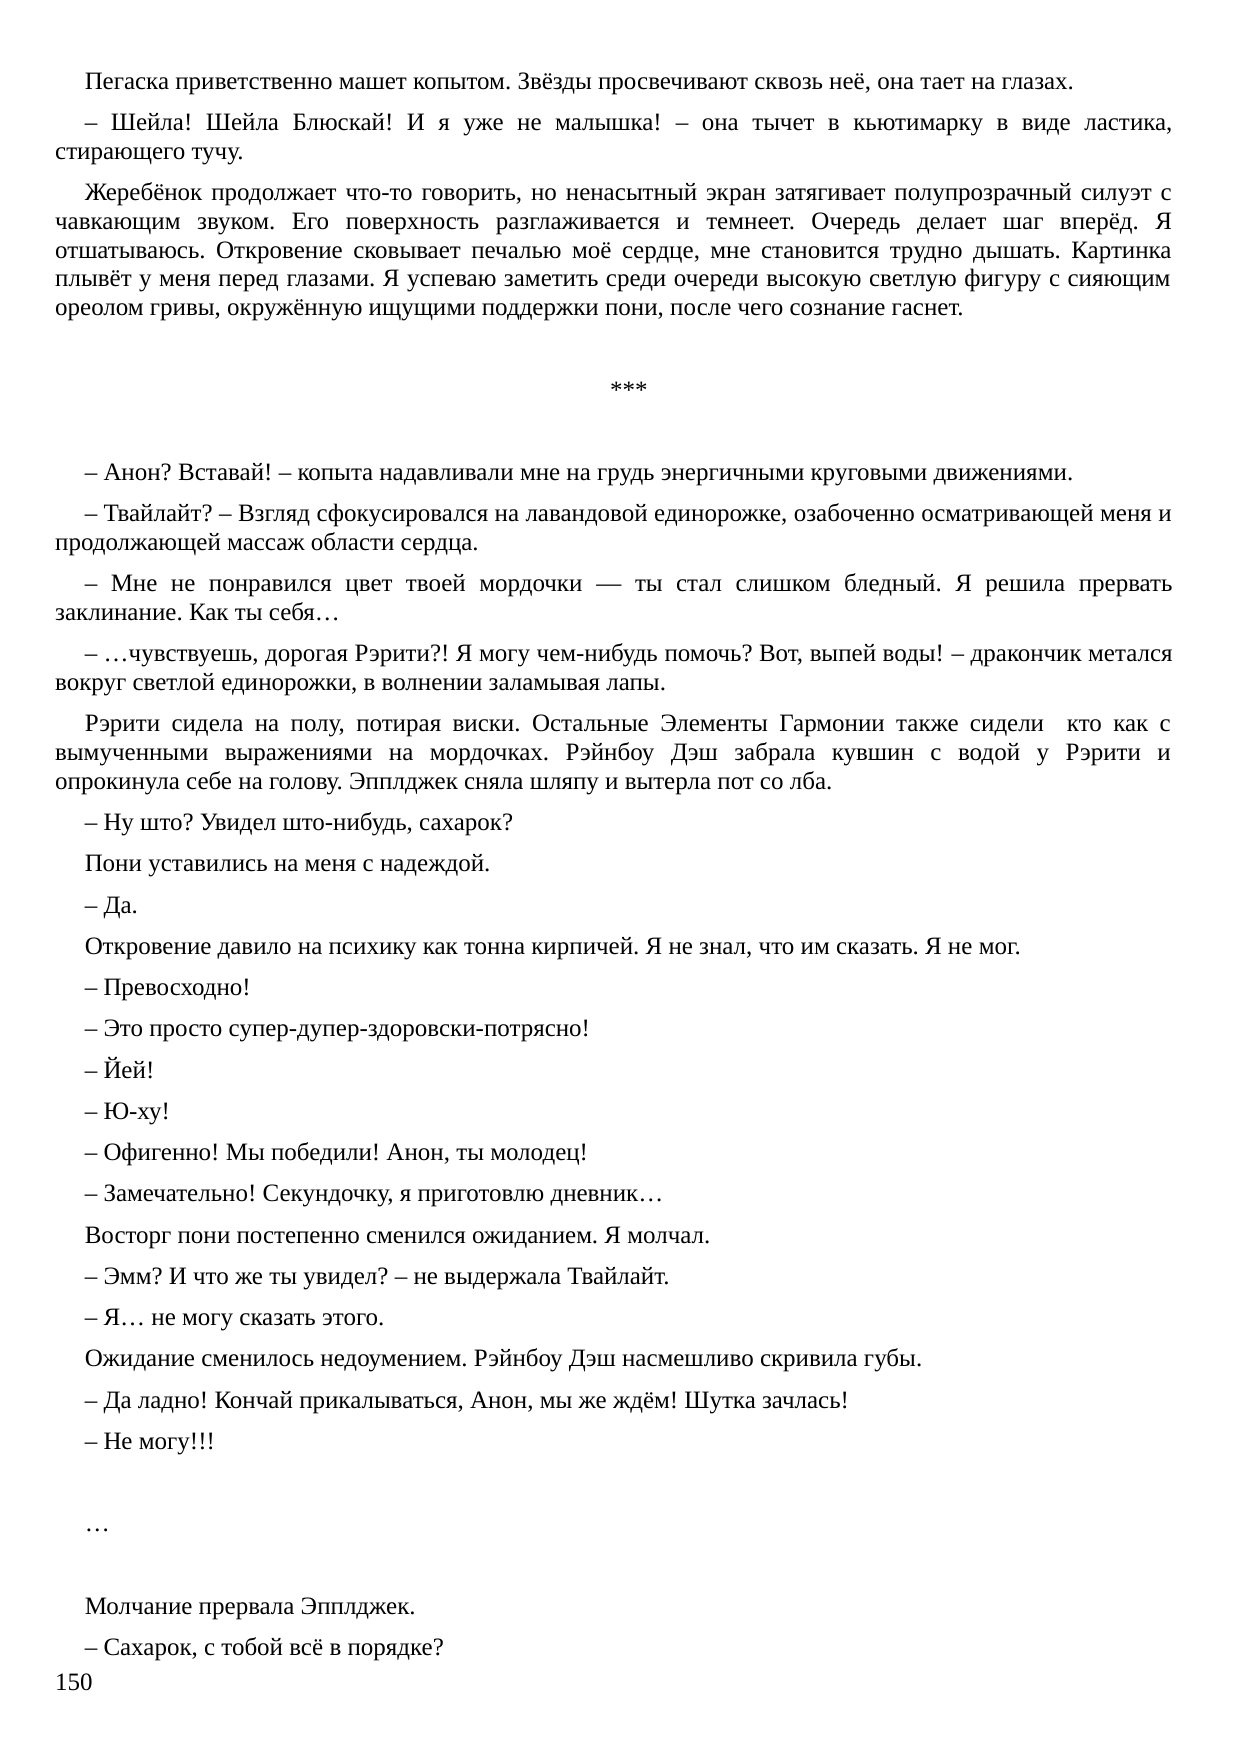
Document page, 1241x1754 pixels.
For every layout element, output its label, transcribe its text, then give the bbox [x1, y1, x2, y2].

text – Анон? Вставай! – копыта надавливали мне на грудь энергичными круговыми движениями. [55, 457, 1173, 486]
text – Офигенно! Мы победили! Анон, ты молодец! [55, 1137, 1173, 1166]
text – Замечательно! Секундочку, я приготовлю дневник… [55, 1178, 1173, 1207]
text Рэрити сидела на полу, потирая виски. Остальные Элементы Гармонии также сидели кто как с вымученными выражениями на мордочках. Рэйнбоу Дэш забрала кувшин с водой у Рэрити и опрокинула себе на голову. Эпплджек сняла шляпу и вытерла пот со лба. [55, 708, 1173, 795]
text – Шейла! Шейла Блюскай! И я уже не малышка! – она тычет в кьютимарку в виде ластика, стирающего тучу. [55, 107, 1173, 165]
text – Ну што? Увидел што-нибудь, сахарок? [55, 807, 1173, 836]
text – Мне не понравился цвет твоей мордочки — ты стал слишком бледный. Я решила прервать заклинание. Как ты себя… [55, 568, 1173, 626]
text – Не могу!!! [55, 1426, 1173, 1455]
text – Твайлайт? – Взгляд сфокусировался на лавандовой единорожке, озабоченно осматривающей меня и продолжающей массаж области сердца. [55, 498, 1173, 556]
text – …чувствуешь, дорогая Рэрити?! Я могу чем-нибудь помочь? Вот, выпей воды! – дракончик метался вокруг светлой единорожки, в волнении заламывая лапы. [55, 638, 1173, 696]
text – Эмм? И что же ты увидел? – не выдержала Твайлайт. [55, 1261, 1173, 1290]
text – Да. [55, 890, 1173, 918]
text Пегаска приветственно машет копытом. Звёзды просвечивают сквозь неё, она тает на глазах. [55, 66, 1173, 95]
text Ожидание сменилось недоумением. Рэйнбоу Дэш насмешливо скривила губы. [55, 1343, 1173, 1372]
text … [55, 1508, 1173, 1537]
text Жеребёнок продолжает что-то говорить, но ненасытный экран затягивает полупрозрачный силуэт с чавкающим звуком. Его поверхность разглаживается и темнеет. Очередь делает шаг вперёд. Я отшатываюсь. Откровение сковывает печалью моё сердце, мне становится трудно дышать. Картинка плывёт у меня перед глазами. Я успеваю заметить среди очереди высокую светлую фигуру с сияющим ореолом гривы, окружённую ищущими поддержки пони, после чего сознание гаснет. [55, 177, 1173, 321]
text *** [55, 375, 1173, 403]
text – Сахарок, с тобой всё в порядке? [55, 1632, 1173, 1661]
text Восторг пони постепенно сменился ожиданием. Я молчал. [55, 1220, 1173, 1248]
text Откровение давило на психику как тонна кирпичей. Я не знал, что им сказать. Я не мог. [55, 931, 1173, 960]
text Молчание прервала Эпплджек. [55, 1591, 1173, 1620]
text – Ю-ху! [55, 1096, 1173, 1125]
text – Превосходно! [55, 972, 1173, 1001]
text Пони уставились на меня с надеждой. [55, 848, 1173, 877]
text – Да ладно! Кончай прикалываться, Анон, мы же ждём! Шутка зачлась! [55, 1385, 1173, 1413]
text – Я… не могу сказать этого. [55, 1302, 1173, 1331]
text – Йей! [55, 1055, 1173, 1083]
text – Это просто супер-дупер-здоровски-потрясно! [55, 1013, 1173, 1042]
